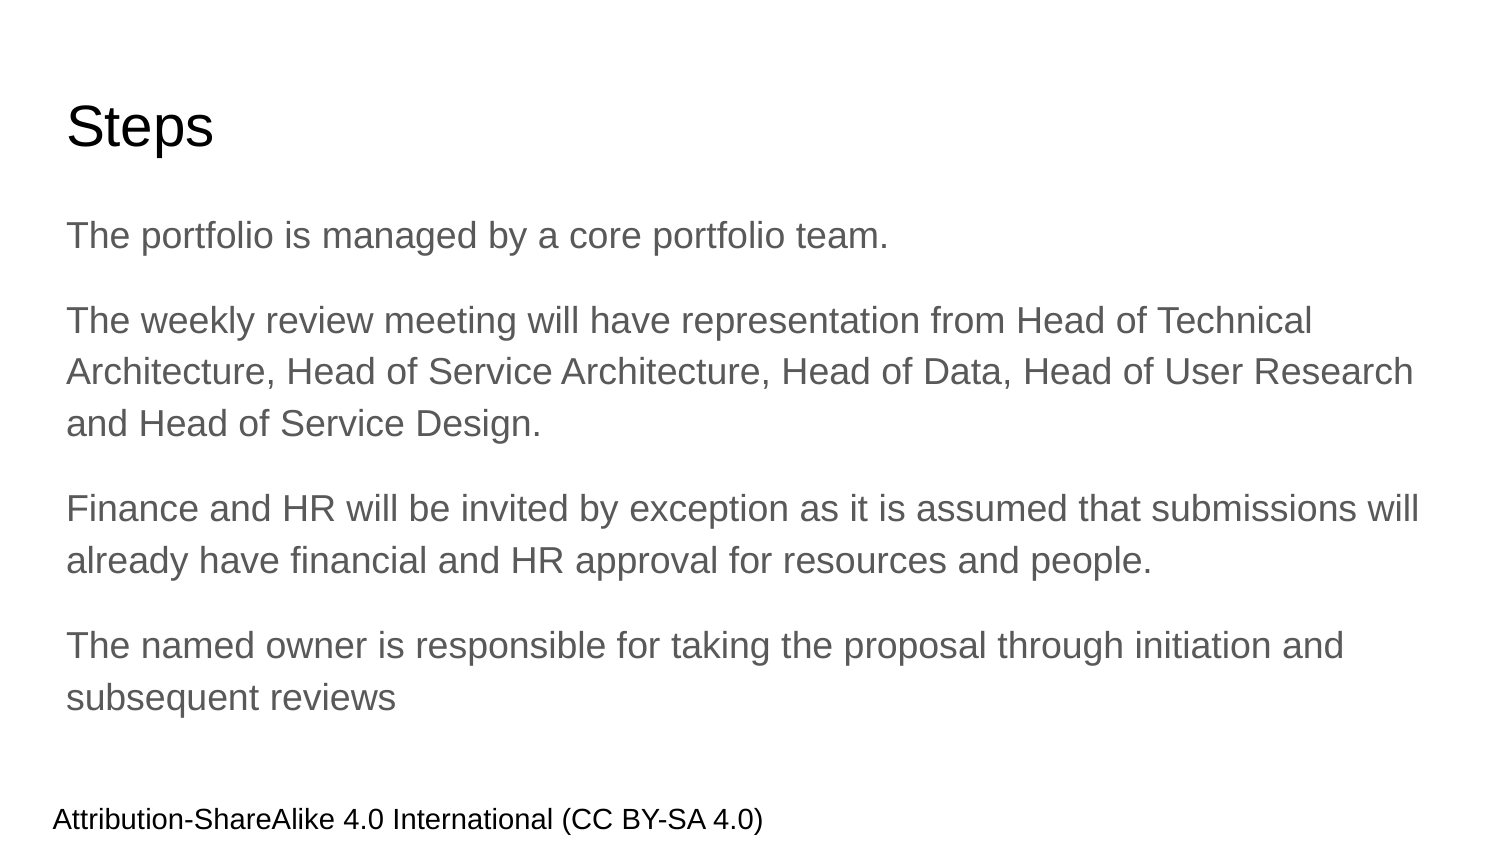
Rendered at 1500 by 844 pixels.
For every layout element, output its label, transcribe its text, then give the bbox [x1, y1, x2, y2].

title Steps [51, 72, 1449, 167]
list The portfolio is managed by a core portfolio team. The weekly review meeting will have representation from Head of Technical Architecture, Head of Service Architecture, Head of Data, Head of User Research and Head of Service Design. Finance and HR will be invited by exception as it is assumed that submissions will already have financial and HR approval for resources and people. The named owner is responsible for taking the proposal through initiation and subsequent reviews [51, 189, 1449, 750]
